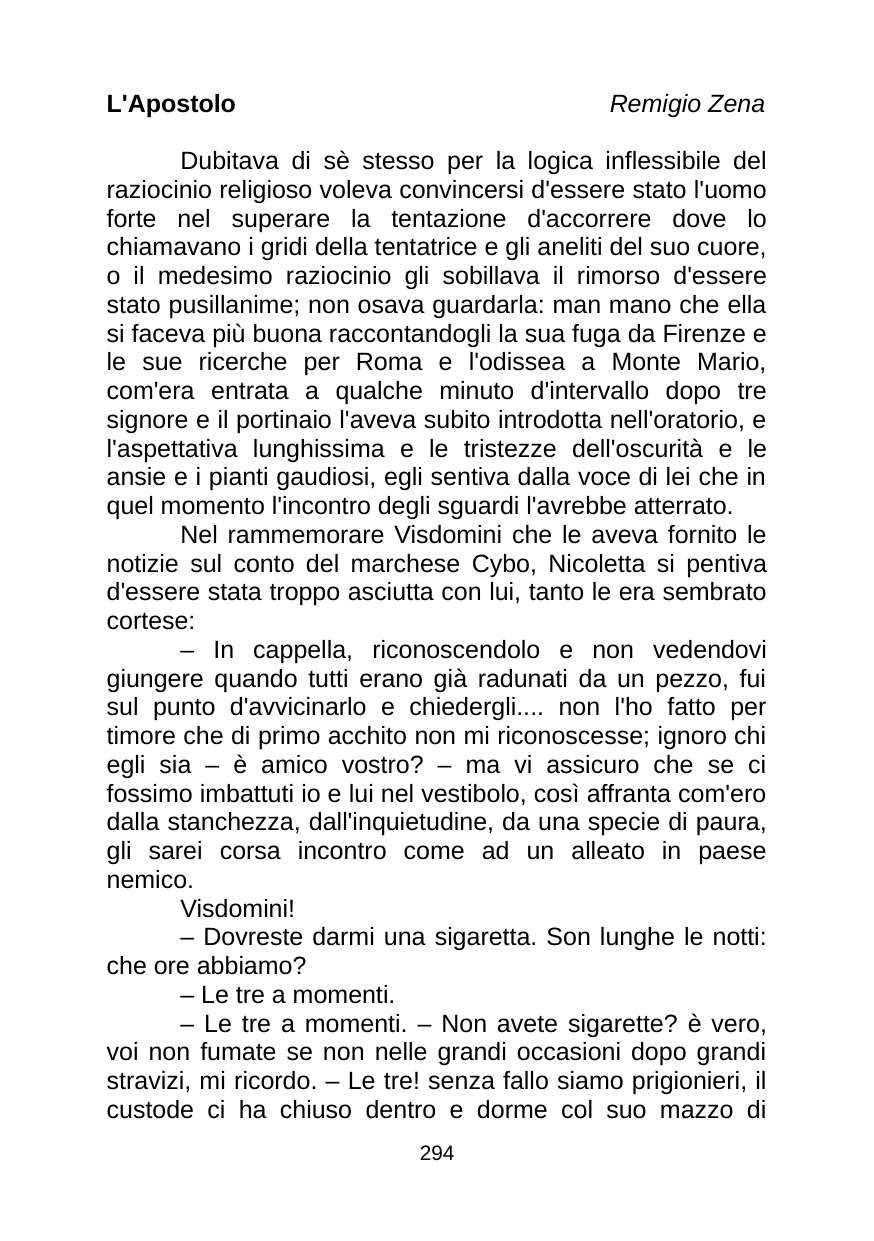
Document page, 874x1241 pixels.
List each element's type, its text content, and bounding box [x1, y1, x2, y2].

text Nel rammemorare Visdomini che le aveva fornito le notizie sul conto del marchese Cybo, Nicoletta si pentiva d'essere stata troppo asciutta con lui, tanto le era sembrato cortese: [106, 520, 768, 635]
text – In cappella, riconoscendolo e non vedendovi giungere quando tutti erano già radunati da un pezzo, fui sul punto d'avvicinarlo e chiedergli.... non l'ho fatto per timore che di primo acchito non mi riconoscesse; ignoro chi egli sia – è amico vostro? – ma vi assicuro che se ci fossimo imbattuti io e lui nel vestibolo, così affranta com'ero dalla stanchezza, dall'inquietudine, da una specie di paura, gli sarei corsa incontro come ad un alleato in paese nemico. [106, 635, 768, 894]
text – Le tre a momenti. [106, 980, 768, 1009]
text Dubitava di sè stesso per la logica inflessibile del raziocinio religioso voleva convincersi d'essere stato l'uomo forte nel superare la tentazione d'accorrere dove lo chiamavano i gridi della tentatrice e gli aneliti del suo cuore, o il medesimo raziocinio gli sobillava il rimorso d'essere stato pusillanime; non osava guardarla: man mano che ella si faceva più buona raccontandogli la sua fuga da Firenze e le sue ricerche per Roma e l'odissea a Monte Mario, com'era entrata a qualche minuto d'intervallo dopo tre signore e il portinaio l'aveva subito introdotta nell'oratorio, e l'aspettativa lunghissima e le tristezze dell'oscurità e le ansie e i pianti gaudiosi, egli sentiva dalla voce di lei che in quel momento l'incontro degli sguardi l'avrebbe atterrato. [106, 146, 768, 520]
text Visdomini! [106, 894, 768, 922]
text – Le tre a momenti. – Non avete sigarette? è vero, voi non fumate se non nelle grandi occasioni dopo grandi stravizi, mi ricordo. – Le tre! senza fallo siamo prigionieri, il custode ci ha chiuso dentro e dorme col suo mazzo di [106, 1009, 768, 1124]
text – Dovreste darmi una sigaretta. Son lunghe le notti: che ore abbiamo? [106, 922, 768, 980]
